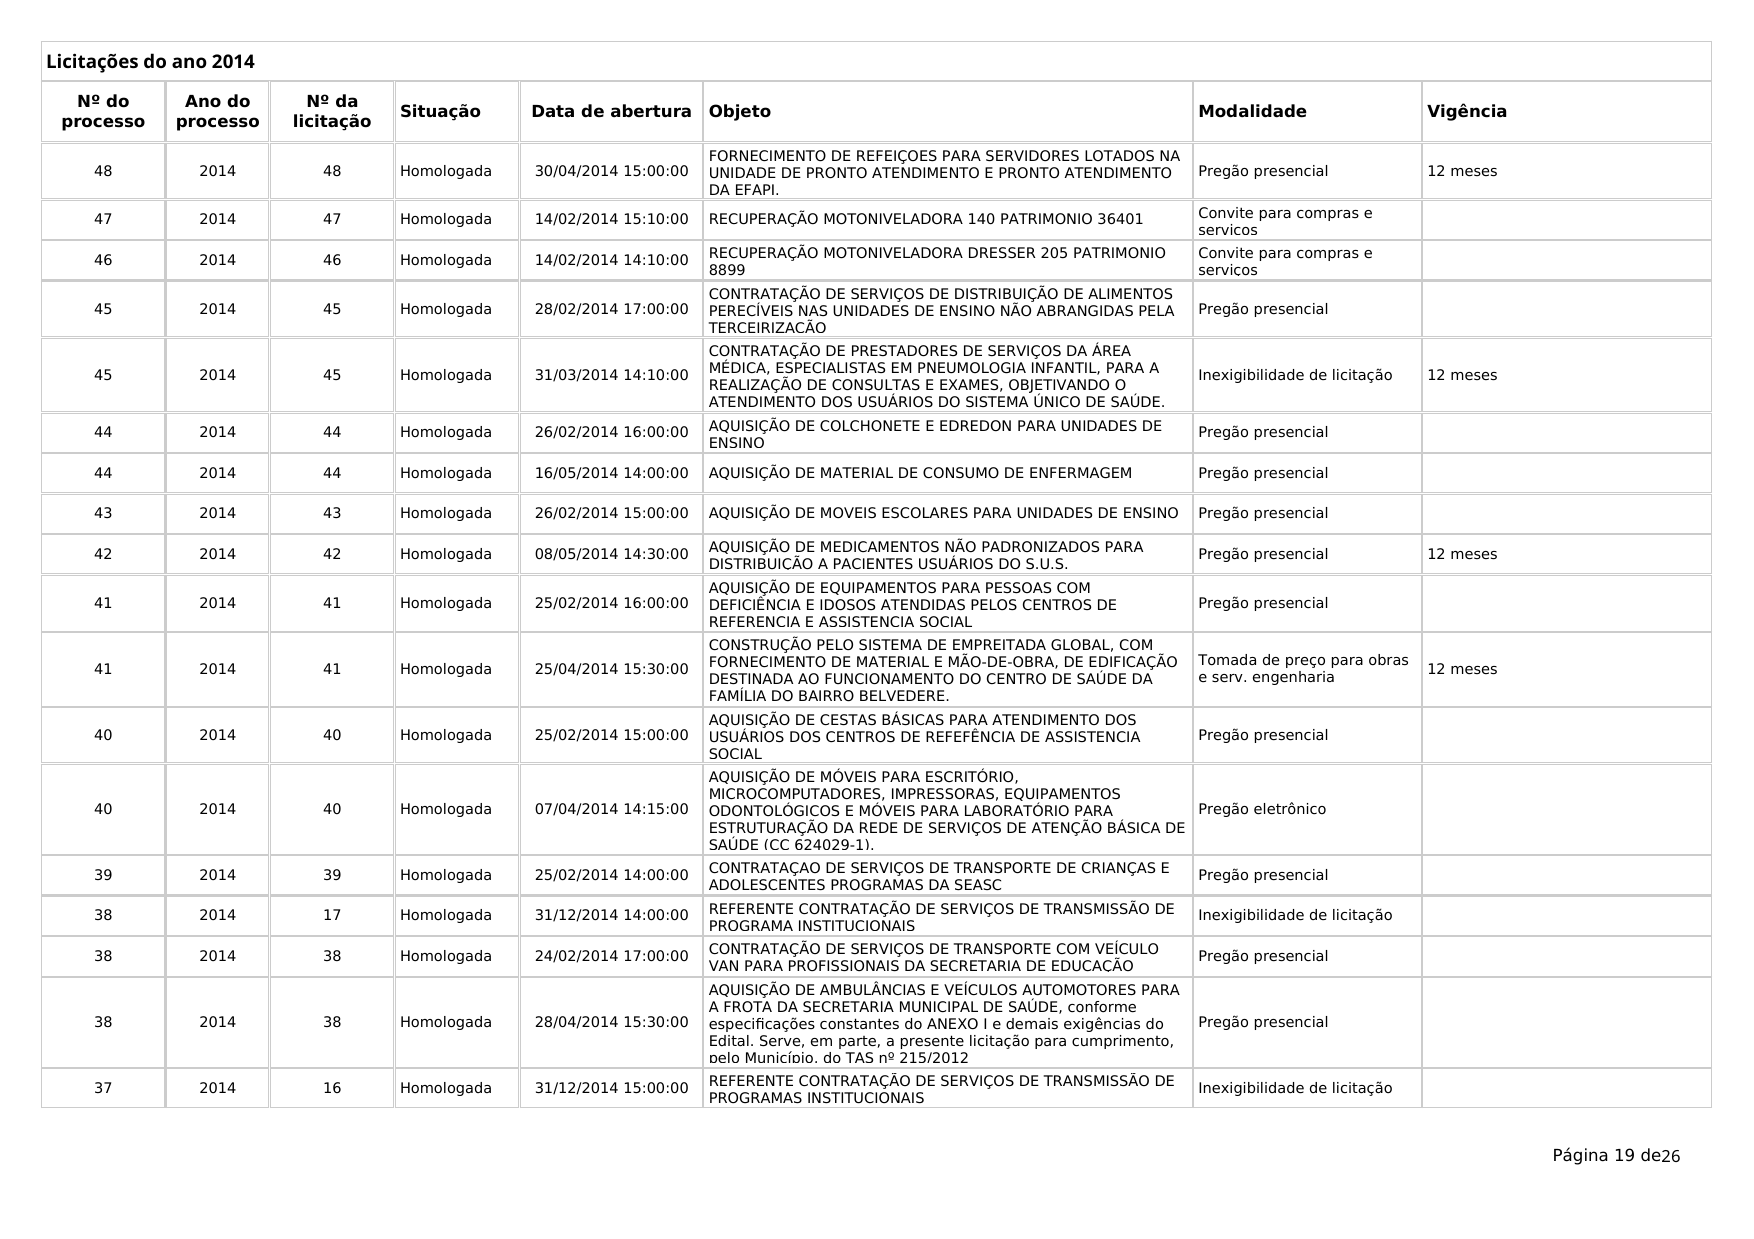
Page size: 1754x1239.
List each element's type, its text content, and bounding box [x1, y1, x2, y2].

table_cell 2014 [167, 201, 268, 239]
table_cell [1422, 1109, 1530, 1136]
table_cell [1713, 81, 1753, 142]
table_cell 41 [271, 633, 393, 706]
table_cell CONTRATAÇÃO DE SERVIÇOS DE DISTRIBUIÇÃO DE ALIMENTOS PERECÍVEIS NAS UNIDADES DE ENSINO NÃO ABRANGIDAS PELA TERCEIRIZAÇÃO [704, 282, 1192, 336]
table_cell [0, 1136, 41, 1176]
table_cell 17 [271, 897, 393, 935]
table_cell 48 [42, 144, 164, 198]
table_cell Nº da licitação [271, 82, 393, 141]
table_cell [1530, 1109, 1661, 1136]
table_cell [1423, 856, 1711, 894]
table_cell Homologada [396, 897, 518, 935]
table_cell [1423, 708, 1711, 762]
table_cell CONSTRUÇÃO PELO SISTEMA DE EMPREITADA GLOBAL, COM FORNECIMENTO DE MATERIAL E MÃO-DE-OBRA, DE EDIFICAÇÃO DESTINADA AO FUNCIONAMENTO DO CENTRO DE SAÚDE DA FAMÍLIA DO BAIRRO BELVEDERE. [704, 633, 1192, 706]
table_cell [1713, 575, 1753, 632]
table_cell [0, 240, 41, 281]
table_cell 14/02/2014 14:10:00 [521, 241, 702, 279]
table_cell 43 [42, 495, 164, 533]
table_cell 43 [271, 495, 393, 533]
table_cell [1713, 494, 1753, 534]
table_cell 42 [42, 535, 164, 573]
table_cell 25/02/2014 16:00:00 [521, 576, 702, 631]
table_cell 2014 [167, 576, 268, 631]
table_cell [0, 81, 41, 142]
table_cell [0, 1109, 41, 1136]
table_cell 39 [271, 856, 393, 894]
table_cell 2014 [167, 978, 268, 1067]
table_cell [0, 143, 41, 199]
table_header [0, 0, 41, 41]
table_cell [0, 896, 41, 936]
table_cell [1713, 534, 1753, 574]
table_cell [1423, 1069, 1711, 1107]
table_cell [1713, 764, 1753, 855]
table_cell Vigência [1423, 82, 1711, 141]
table_cell [270, 1109, 394, 1136]
table_cell [395, 1109, 519, 1136]
table_cell Inexigibilidade de licitação [1194, 897, 1421, 935]
table_cell [1713, 977, 1753, 1068]
table_cell [1423, 978, 1711, 1067]
table_cell [1713, 143, 1753, 199]
table_cell Convite para compras e serviços [1194, 241, 1421, 279]
table_cell AQUISIÇÃO DE CESTAS BÁSICAS PARA ATENDIMENTO DOS USUÁRIOS DOS CENTROS DE REFEFÊNCIA DE ASSISTENCIA SOCIAL [704, 708, 1192, 762]
table_cell Inexigibilidade de licitação [1194, 339, 1421, 411]
table_cell RECUPERAÇÃO MOTONIVELADORA DRESSER 205 PATRIMONIO 8899 [704, 241, 1192, 279]
table_cell [1423, 454, 1711, 492]
table_cell Licitações do ano 2014 [42, 42, 1711, 80]
table_cell 46 [42, 241, 164, 279]
table_cell 12 meses [1423, 535, 1711, 573]
table_header [1530, 0, 1661, 41]
table_cell 2014 [167, 765, 268, 854]
table_cell [1422, 1136, 1530, 1176]
table_cell [0, 1068, 41, 1108]
table_cell 12 meses [1423, 144, 1711, 198]
table_cell [0, 338, 41, 412]
table_cell 16 [271, 1069, 393, 1107]
table_cell 45 [42, 282, 164, 336]
table_cell [1713, 855, 1753, 896]
table_cell AQUISIÇÃO DE MÓVEIS PARA ESCRITÓRIO, MICROCOMPUTADORES, IMPRESSORAS, EQUIPAMENTOS ODONTOLÓGICOS E MÓVEIS PARA LABORATÓRIO PARA ESTRUTURAÇÃO DA REDE DE SERVIÇOS DE ATENÇÃO BÁSICA DE SAÚDE (CC 624029-1). [704, 765, 1192, 854]
table_cell [1713, 896, 1753, 936]
table_header [41, 0, 166, 41]
table_cell [1423, 282, 1711, 336]
table_cell 44 [42, 454, 164, 492]
table_cell Pregão presencial [1194, 937, 1421, 976]
table_cell CONTRATAÇÃO DE SERVIÇOS DE TRANSPORTE COM VEÍCULO VAN PARA PROFISSIONAIS DA SECRETARIA DE EDUCAÇÃO [704, 937, 1192, 976]
table_cell [1423, 765, 1711, 854]
table_cell 47 [271, 201, 393, 239]
table_cell Pregão presencial [1194, 414, 1421, 452]
table_cell [1423, 937, 1711, 976]
table_cell [1713, 281, 1753, 337]
table_cell [0, 707, 41, 763]
table_cell [0, 764, 41, 855]
table_cell 2014 [167, 937, 268, 976]
table_cell REFERENTE CONTRATAÇÃO DE SERVIÇOS DE TRANSMISSÃO DE PROGRAMA INSTITUCIONAIS [704, 897, 1192, 935]
table_cell Pregão presencial [1194, 708, 1421, 762]
table_cell 2014 [167, 241, 268, 279]
table_cell [1713, 338, 1753, 412]
table_header [1422, 0, 1530, 41]
table_cell 46 [271, 241, 393, 279]
table_cell Homologada [396, 144, 518, 198]
table_cell 2014 [167, 414, 268, 452]
table_cell [166, 1136, 269, 1176]
table_cell Homologada [396, 535, 518, 573]
table_cell 44 [271, 414, 393, 452]
table_cell AQUISIÇÃO DE MOVEIS ESCOLARES PARA UNIDADES DE ENSINO [704, 495, 1192, 533]
table_cell [1713, 632, 1753, 707]
table_cell FORNECIMENTO DE REFEIÇOES PARA SERVIDORES LOTADOS NA UNIDADE DE PRONTO ATENDIMENTO E PRONTO ATENDIMENTO DA EFAPI. [704, 144, 1192, 198]
table_cell Modalidade [1194, 82, 1421, 141]
table_cell [1423, 201, 1711, 239]
table_cell Tomada de preço para obras e serv. engenharia [1194, 633, 1421, 706]
table_header [270, 0, 394, 41]
table_cell [1423, 241, 1711, 279]
table_header [1193, 0, 1422, 41]
table_cell 12 meses [1423, 339, 1711, 411]
table_cell 45 [42, 339, 164, 411]
table_cell Página 19 de [1530, 1136, 1661, 1176]
table_cell 2014 [167, 708, 268, 762]
table_cell [1423, 495, 1711, 533]
table_cell [270, 1136, 394, 1176]
table_cell [0, 41, 41, 81]
table_cell [0, 453, 41, 493]
table_cell [520, 1136, 703, 1176]
table_cell 25/02/2014 15:00:00 [521, 708, 702, 762]
table_cell Inexigibilidade de licitação [1194, 1069, 1421, 1107]
table_cell 26/02/2014 15:00:00 [521, 495, 702, 533]
table_cell 2014 [167, 495, 268, 533]
table_cell [0, 413, 41, 453]
table_cell [1713, 240, 1753, 281]
table_cell 26 [1661, 1136, 1712, 1176]
table_cell 2014 [167, 339, 268, 411]
table_cell 2014 [167, 144, 268, 198]
table_cell Homologada [396, 495, 518, 533]
table_cell [1713, 453, 1753, 493]
table_cell Situação [396, 82, 518, 141]
table_cell 14/02/2014 15:10:00 [521, 201, 702, 239]
table_header [395, 0, 519, 41]
table_cell [1713, 41, 1753, 81]
table_cell 25/02/2014 14:00:00 [521, 856, 702, 894]
table_cell CONTRATAÇAO DE SERVIÇOS DE TRANSPORTE DE CRIANÇAS E ADOLESCENTES PROGRAMAS DA SEASC [704, 856, 1192, 894]
table_cell 44 [42, 414, 164, 452]
table_cell Homologada [396, 708, 518, 762]
table_cell [1193, 1109, 1422, 1136]
table_cell 2014 [167, 535, 268, 573]
table_cell 24/02/2014 17:00:00 [521, 937, 702, 976]
table_cell Homologada [396, 856, 518, 894]
table_cell AQUISIÇÃO DE EQUIPAMENTOS PARA PESSOAS COM DEFICIÊNCIA E IDOSOS ATENDIDAS PELOS CENTROS DE REFERENCIA E ASSISTENCIA SOCIAL [704, 576, 1192, 631]
table_cell Pregão presencial [1194, 144, 1421, 198]
table_cell [1661, 1109, 1712, 1136]
table_cell [166, 1109, 269, 1136]
table_cell [1713, 936, 1753, 977]
table_cell 25/04/2014 15:30:00 [521, 633, 702, 706]
table_cell Homologada [396, 414, 518, 452]
table_cell [0, 494, 41, 534]
table_cell Homologada [396, 282, 518, 336]
table_cell 2014 [167, 856, 268, 894]
table_cell [0, 632, 41, 707]
table_cell [1713, 413, 1753, 453]
table_cell 31/12/2014 15:00:00 [521, 1069, 702, 1107]
table_cell 38 [42, 897, 164, 935]
table_cell Homologada [396, 633, 518, 706]
table_cell Homologada [396, 241, 518, 279]
table_cell [1713, 1068, 1753, 1108]
table_cell CONTRATAÇÃO DE PRESTADORES DE SERVIÇOS DA ÁREA MÉDICA, ESPECIALISTAS EM PNEUMOLOGIA INFANTIL, PARA A REALIZAÇÃO DE CONSULTAS E EXAMES, OBJETIVANDO O ATENDIMENTO DOS USUÁRIOS DO SISTEMA ÚNICO DE SAÚDE. [704, 339, 1192, 411]
table_cell 2014 [167, 282, 268, 336]
table_cell [1193, 1136, 1422, 1176]
table_cell Pregão presencial [1194, 495, 1421, 533]
table_cell [0, 855, 41, 896]
table_cell 2014 [167, 454, 268, 492]
table_cell [1713, 1109, 1753, 1136]
table_cell [1713, 707, 1753, 763]
table_header [703, 0, 1193, 41]
table_cell [1713, 200, 1753, 240]
table_cell 38 [42, 937, 164, 976]
table_cell 26/02/2014 16:00:00 [521, 414, 702, 452]
table_cell 16/05/2014 14:00:00 [521, 454, 702, 492]
table_cell 40 [42, 708, 164, 762]
table_cell 42 [271, 535, 393, 573]
table_cell Pregão presencial [1194, 282, 1421, 336]
table_cell 2014 [167, 633, 268, 706]
table_cell 12 meses [1423, 633, 1711, 706]
table_cell [1423, 897, 1711, 935]
table_header [1661, 0, 1712, 41]
table_cell 31/03/2014 14:10:00 [521, 339, 702, 411]
table_cell [520, 1109, 703, 1136]
table_cell Homologada [396, 339, 518, 411]
table_cell Homologada [396, 765, 518, 854]
table_cell 47 [42, 201, 164, 239]
table_cell 31/12/2014 14:00:00 [521, 897, 702, 935]
table_cell Pregão eletrônico [1194, 765, 1421, 854]
table_cell 45 [271, 339, 393, 411]
table_cell 08/05/2014 14:30:00 [521, 535, 702, 573]
table_cell [41, 1136, 166, 1176]
table_cell [0, 281, 41, 337]
table_header [1713, 0, 1753, 41]
table_cell 48 [271, 144, 393, 198]
table_cell AQUISIÇÃO DE MEDICAMENTOS NÃO PADRONIZADOS PARA DISTRIBUIÇÃO A PACIENTES USUÁRIOS DO S.U.S. [704, 535, 1192, 573]
table_cell [1423, 576, 1711, 631]
table_cell [1423, 414, 1711, 452]
table_cell 28/04/2014 15:30:00 [521, 978, 702, 1067]
table_cell RECUPERAÇÃO MOTONIVELADORA 140 PATRIMONIO 36401 [704, 201, 1192, 239]
table_cell AQUISIÇÃO DE MATERIAL DE CONSUMO DE ENFERMAGEM [704, 454, 1192, 492]
table_cell 44 [271, 454, 393, 492]
table_cell 37 [42, 1069, 164, 1107]
table_cell 45 [271, 282, 393, 336]
table_cell [395, 1136, 519, 1176]
table_cell Nº do processo [42, 82, 164, 141]
table_cell 41 [271, 576, 393, 631]
table_cell Convite para compras e serviços [1194, 201, 1421, 239]
table_cell [0, 534, 41, 574]
table_cell Data de abertura [521, 82, 702, 141]
table_cell Homologada [396, 937, 518, 976]
table_cell 2014 [167, 897, 268, 935]
table_cell [0, 200, 41, 240]
table_header [520, 0, 703, 41]
table_cell 38 [271, 937, 393, 976]
table_cell REFERENTE CONTRATAÇÃO DE SERVIÇOS DE TRANSMISSÃO DE PROGRAMAS INSTITUCIONAIS [704, 1069, 1192, 1107]
table_cell AQUISIÇÃO DE COLCHONETE E EDREDON PARA UNIDADES DE ENSINO [704, 414, 1192, 452]
table_cell 28/02/2014 17:00:00 [521, 282, 702, 336]
table_cell 40 [42, 765, 164, 854]
table_cell 40 [271, 765, 393, 854]
table_cell 30/04/2014 15:00:00 [521, 144, 702, 198]
table_cell [703, 1136, 1193, 1176]
table_cell Ano do processo [167, 82, 268, 141]
table_cell [0, 936, 41, 977]
table_cell 41 [42, 576, 164, 631]
table_cell Homologada [396, 1069, 518, 1107]
table_cell 40 [271, 708, 393, 762]
table_cell [1713, 1136, 1753, 1176]
table_cell Homologada [396, 978, 518, 1067]
table_cell [703, 1109, 1193, 1136]
table_cell Pregão presencial [1194, 454, 1421, 492]
table_cell [0, 575, 41, 632]
table_cell Pregão presencial [1194, 978, 1421, 1067]
table_cell Homologada [396, 201, 518, 239]
table_cell Homologada [396, 576, 518, 631]
table_cell 39 [42, 856, 164, 894]
table_cell [41, 1109, 166, 1136]
table_cell 38 [42, 978, 164, 1067]
table_cell 41 [42, 633, 164, 706]
table_header [166, 0, 269, 41]
table_cell Pregão presencial [1194, 856, 1421, 894]
table_cell AQUISIÇÃO DE AMBULÂNCIAS E VEÍCULOS AUTOMOTORES PARA A FROTA DA SECRETARIA MUNICIPAL DE SAÚDE, conforme especificações constantes do ANEXO I e demais exigências do Edital. Serve, em parte, a presente licitação para cumprimento, pelo Município, do TAS nº 215/2012 [704, 978, 1192, 1067]
table_cell [0, 977, 41, 1068]
table_cell Homologada [396, 454, 518, 492]
table_cell Objeto [704, 82, 1192, 141]
table_cell Pregão presencial [1194, 535, 1421, 573]
table_cell 07/04/2014 14:15:00 [521, 765, 702, 854]
table_cell 38 [271, 978, 393, 1067]
table_cell Pregão presencial [1194, 576, 1421, 631]
table_cell 2014 [167, 1069, 268, 1107]
